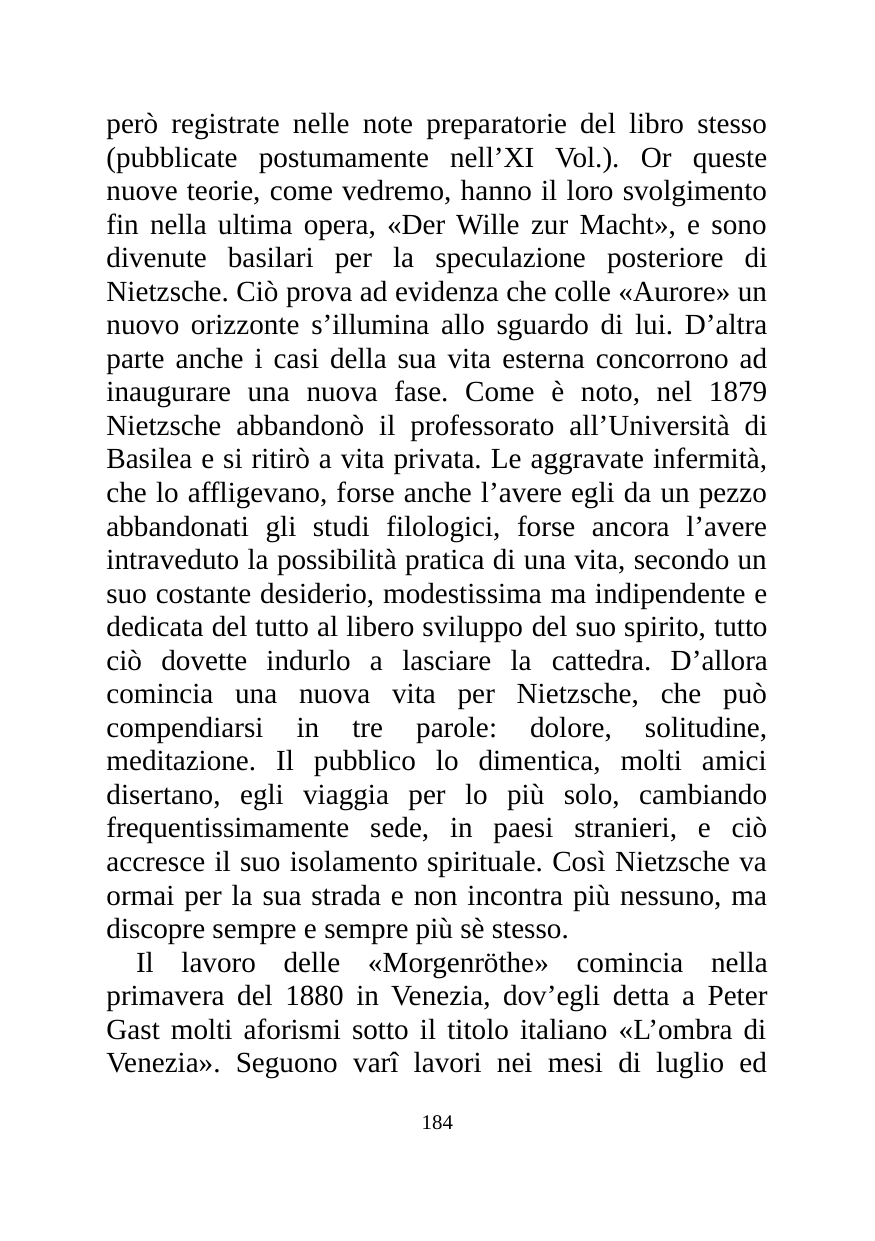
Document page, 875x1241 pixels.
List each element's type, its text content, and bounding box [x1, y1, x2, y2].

text Il lavoro delle «Morgenröthe» comincia nella primavera del 1880 in Venezia, dov’egli detta a Peter Gast molti aforismi sotto il titolo italiano «L’ombra di Venezia». Seguono varî lavori nei mesi di luglio ed [106, 945, 768, 1079]
text però registrate nelle note preparatorie del libro stesso (pubblicate postumamente nell’XI Vol.). Or queste nuove teorie, come vedremo, hanno il loro svolgimento fin nella ultima opera, «Der Wille zur Macht», e sono divenute basilari per la speculazione posteriore di Nietzsche. Ciò prova ad evidenza che colle «Aurore» un nuovo orizzonte s’illumina allo sguardo di lui. D’altra parte anche i casi della sua vita esterna concorrono ad inaugurare una nuova fase. Come è noto, nel 1879 Nietzsche abbandonò il professorato all’Università di Basilea e si ritirò a vita privata. Le aggravate infermità, che lo affligevano, forse anche l’avere egli da un pezzo abbandonati gli studi filologici, forse ancora l’avere intraveduto la possibilità pratica di una vita, secondo un suo costante desiderio, modestissima ma indipendente e dedicata del tutto al libero sviluppo del suo spirito, tutto ciò dovette indurlo a lasciare la cattedra. D’allora comincia una nuova vita per Nietzsche, che può compendiarsi in tre parole: dolore, solitudine, meditazione. Il pubblico lo dimentica, molti amici disertano, egli viaggia per lo più solo, cambiando frequentissimamente sede, in paesi stranieri, e ciò accresce il suo isolamento spirituale. Così Nietzsche va ormai per la sua strada e non incontra più nessuno, ma discopre sempre e sempre più sè stesso. [106, 106, 768, 945]
